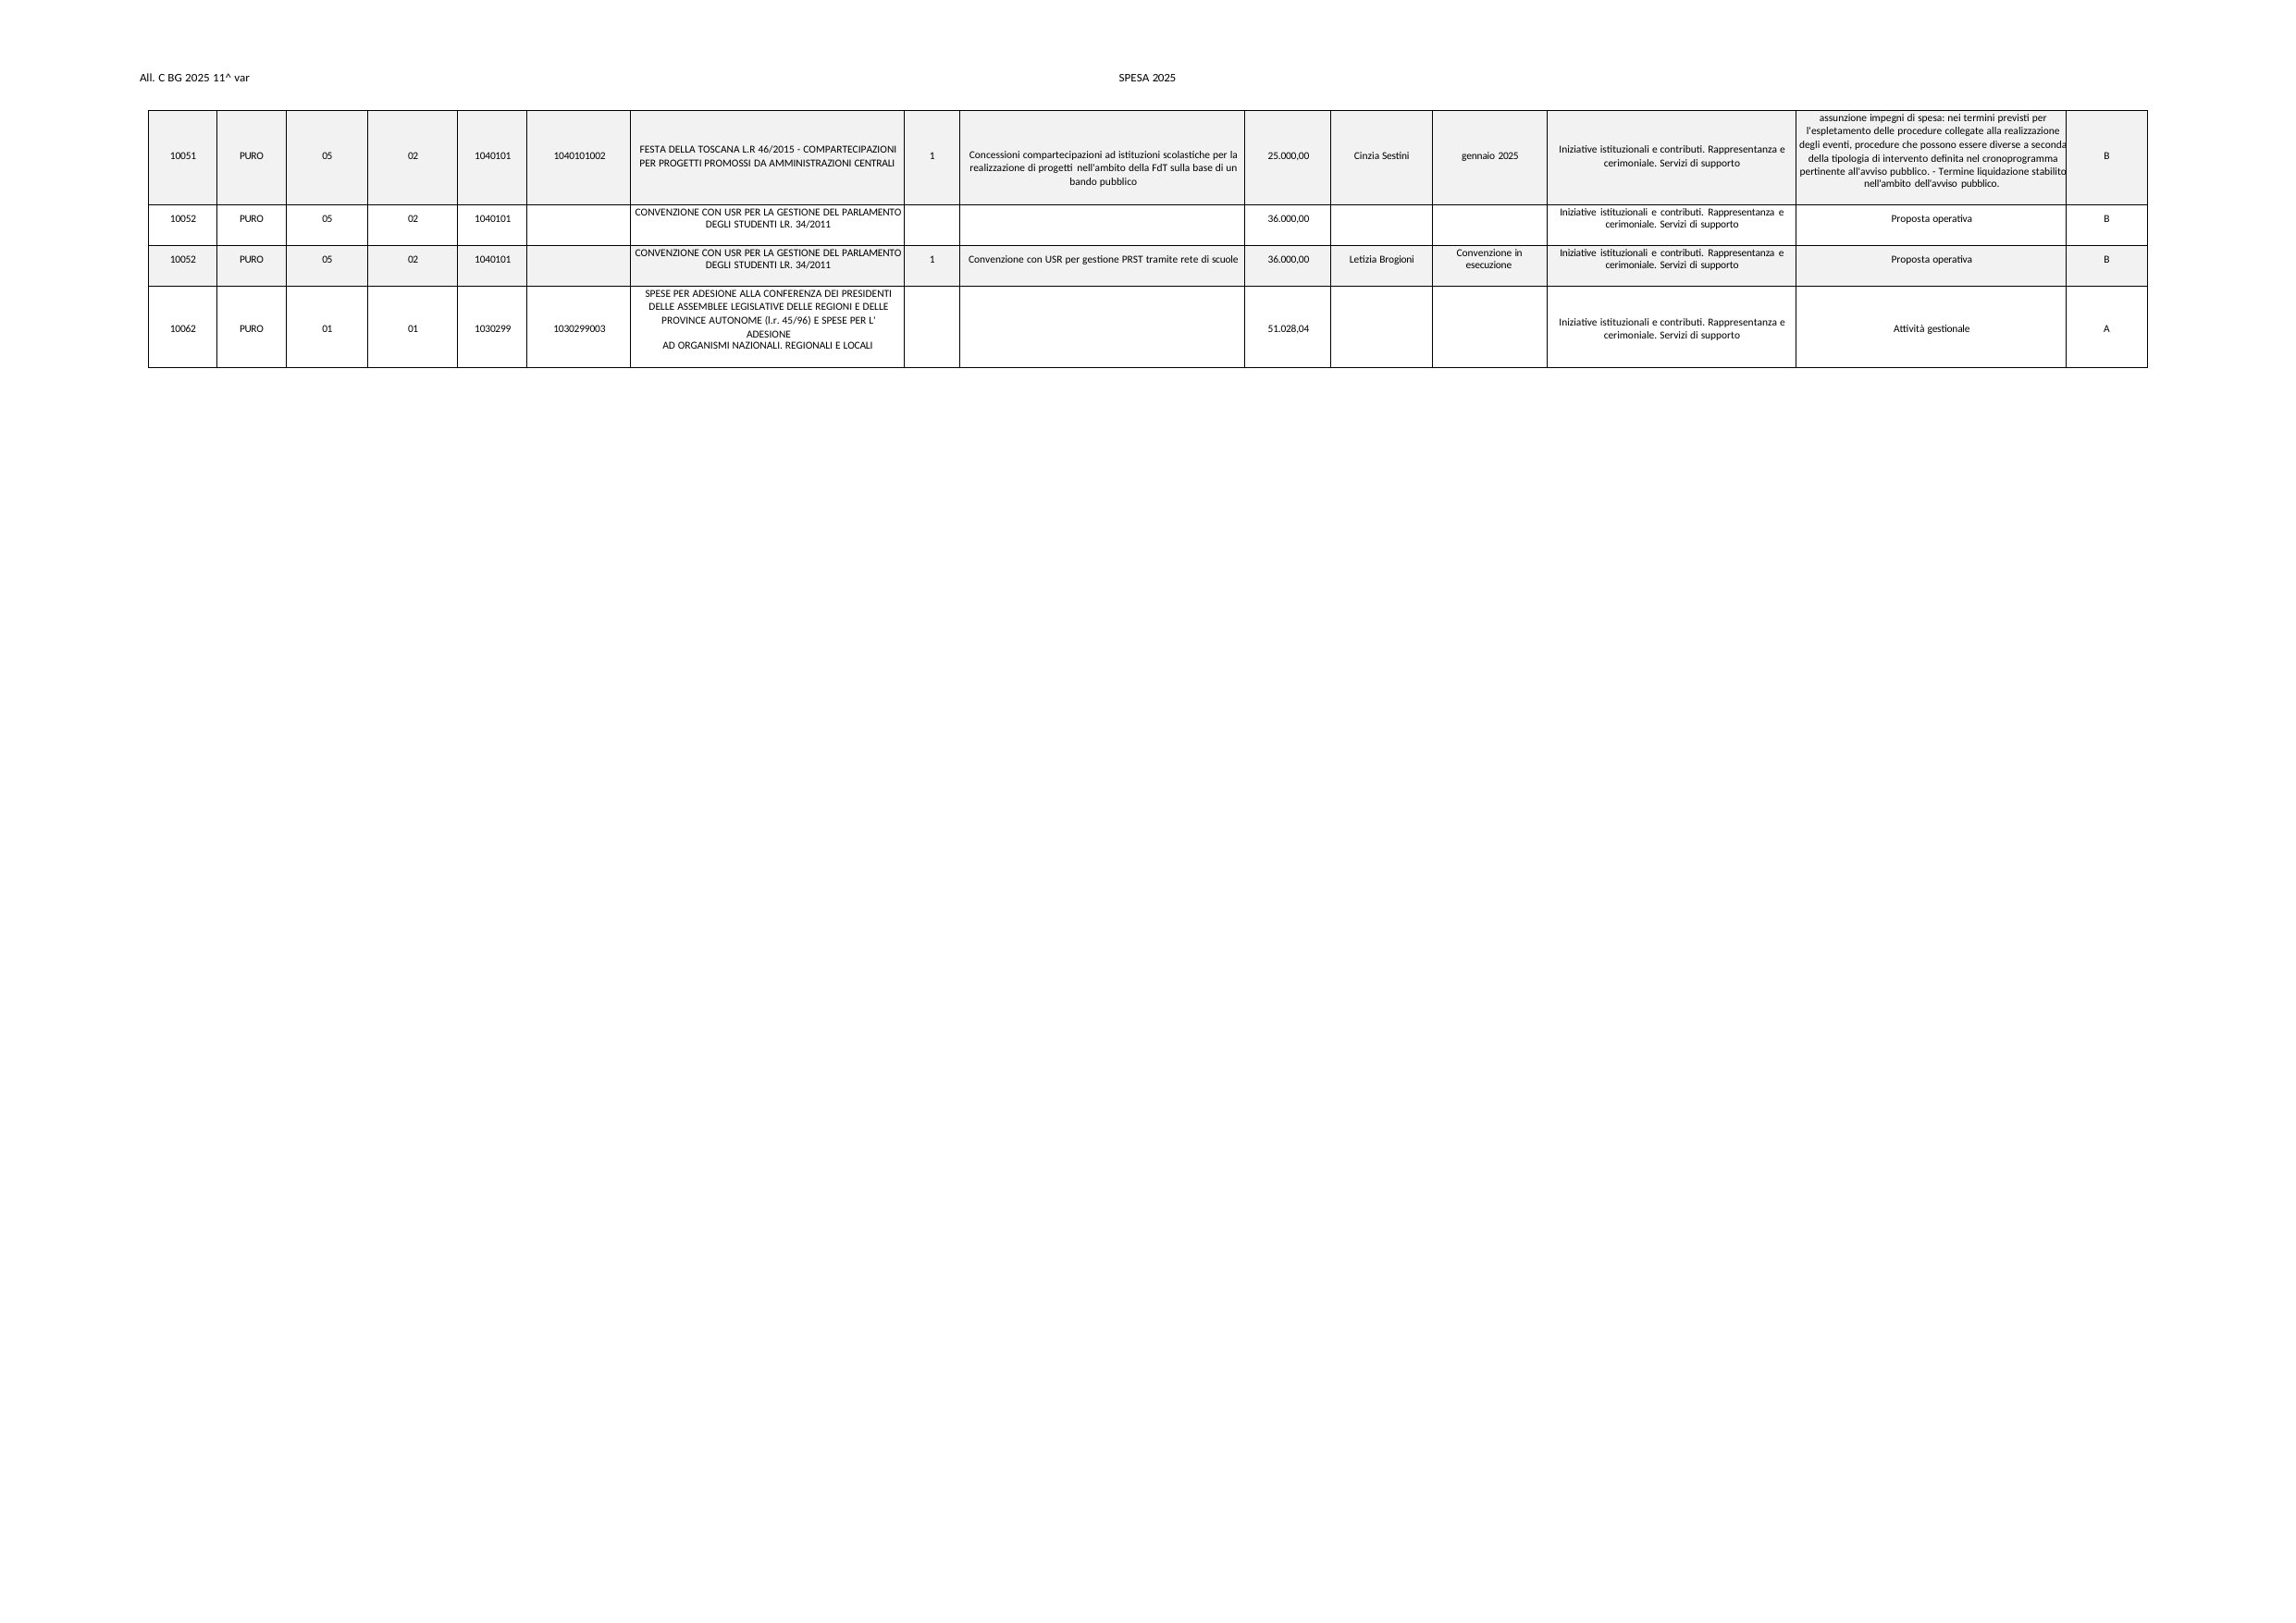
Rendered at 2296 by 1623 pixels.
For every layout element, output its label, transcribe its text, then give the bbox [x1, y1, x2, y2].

table_cell Attività gestionale [1796, 287, 2066, 367]
table_cell [1433, 205, 1547, 245]
table_cell Convenzione con USR per gestione PRST tramite rete di scuole [960, 246, 1244, 286]
table_cell 02 [368, 246, 457, 286]
table_cell PURO [217, 246, 286, 286]
table_cell [960, 287, 1244, 367]
table_cell Proposta operativa [1796, 246, 2066, 286]
table_cell 01 [287, 287, 367, 367]
table_cell 1 [905, 111, 959, 204]
table_cell 10062 [149, 287, 216, 367]
table_cell [960, 205, 1244, 245]
table_cell SPESE PER ADESIONE ALLA CONFERENZA DEI PRESIDENTI DELLE ASSEMBLEE LEGISLATIVE DELLE REGIONI E DELLE PROVINCE AUTONOME (l.r. 45/96) E SPESE PER L' ADESIONE AD ORGANISMI NAZIONALI. REGIONALI E LOCALI [631, 287, 904, 367]
table_cell 05 [287, 205, 367, 245]
table_cell B [2067, 246, 2147, 286]
table_cell Iniziative istituzionali e contributi. Rappresentanza e cerimoniale. Servizi di supporto [1548, 111, 1796, 204]
table_cell 1030299003 [527, 287, 630, 367]
table_cell 36.000,00 [1245, 246, 1330, 286]
table_cell 1040101 [458, 111, 526, 204]
table_cell [527, 205, 630, 245]
table_cell Iniziative istituzionali e contributi. Rappresentanza e cerimoniale. Servizi di supporto [1548, 246, 1796, 286]
table_cell PURO [217, 111, 286, 204]
table_cell CONVENZIONE CON USR PER LA GESTIONE DEL PARLAMENTO DEGLI STUDENTI LR. 34/2011 [631, 246, 904, 286]
table_cell 25.000,00 [1245, 111, 1330, 204]
table_cell Letizia Brogioni [1331, 246, 1432, 286]
table_cell Iniziative istituzionali e contributi. Rappresentanza e cerimoniale. Servizi di supporto [1548, 205, 1796, 245]
table_cell 1040101002 [527, 111, 630, 204]
table_cell 51.028,04 [1245, 287, 1330, 367]
table_cell B [2067, 205, 2147, 245]
table_cell Proposta operativa [1796, 205, 2066, 245]
table_cell 1 [905, 246, 959, 286]
table_cell 10051 [149, 111, 216, 204]
table_cell CONVENZIONE CON USR PER LA GESTIONE DEL PARLAMENTO DEGLI STUDENTI LR. 34/2011 [631, 205, 904, 245]
table_cell A [2067, 287, 2147, 367]
table_cell assunzione impegni di spesa: nei termini previsti per l'espletamento delle procedure collegate alla realizzazione degli eventi, procedure che possono essere diverse a seconda della tipologia di intervento definita nel cronoprogramma pertinente all'avviso pubblico. - Termine liquidazione stabilito nell'ambito dell'avviso pubblico. [1796, 111, 2066, 204]
table_cell 36.000,00 [1245, 205, 1330, 245]
table_cell 1030299 [458, 287, 526, 367]
table_cell Iniziative istituzionali e contributi. Rappresentanza e cerimoniale. Servizi di supporto [1548, 287, 1796, 367]
table_cell B [2067, 111, 2147, 204]
table_cell [1331, 205, 1432, 245]
table_cell [1331, 287, 1432, 367]
table_cell Cinzia Sestini [1331, 111, 1432, 204]
table_cell [905, 287, 959, 367]
table_cell Concessioni compartecipazioni ad istituzioni scolastiche per la realizzazione di progetti nell'ambito della FdT sulla base di un bando pubblico [960, 111, 1244, 204]
table_cell 02 [368, 205, 457, 245]
table_cell [527, 246, 630, 286]
table_cell [905, 205, 959, 245]
table_cell PURO [217, 287, 286, 367]
table_cell 05 [287, 246, 367, 286]
table_cell Convenzione in esecuzione [1433, 246, 1547, 286]
table_cell FESTA DELLA TOSCANA L.R 46/2015 - COMPARTECIPAZIONI PER PROGETTI PROMOSSI DA AMMINISTRAZIONI CENTRALI [631, 111, 904, 204]
table_cell 05 [287, 111, 367, 204]
table_cell 01 [368, 287, 457, 367]
table_cell 1040101 [458, 246, 526, 286]
table_cell 10052 [149, 246, 216, 286]
table_cell 10052 [149, 205, 216, 245]
table_cell gennaio 2025 [1433, 111, 1547, 204]
table_cell 1040101 [458, 205, 526, 245]
table_cell [1433, 287, 1547, 367]
table_cell 02 [368, 111, 457, 204]
table_cell PURO [217, 205, 286, 245]
